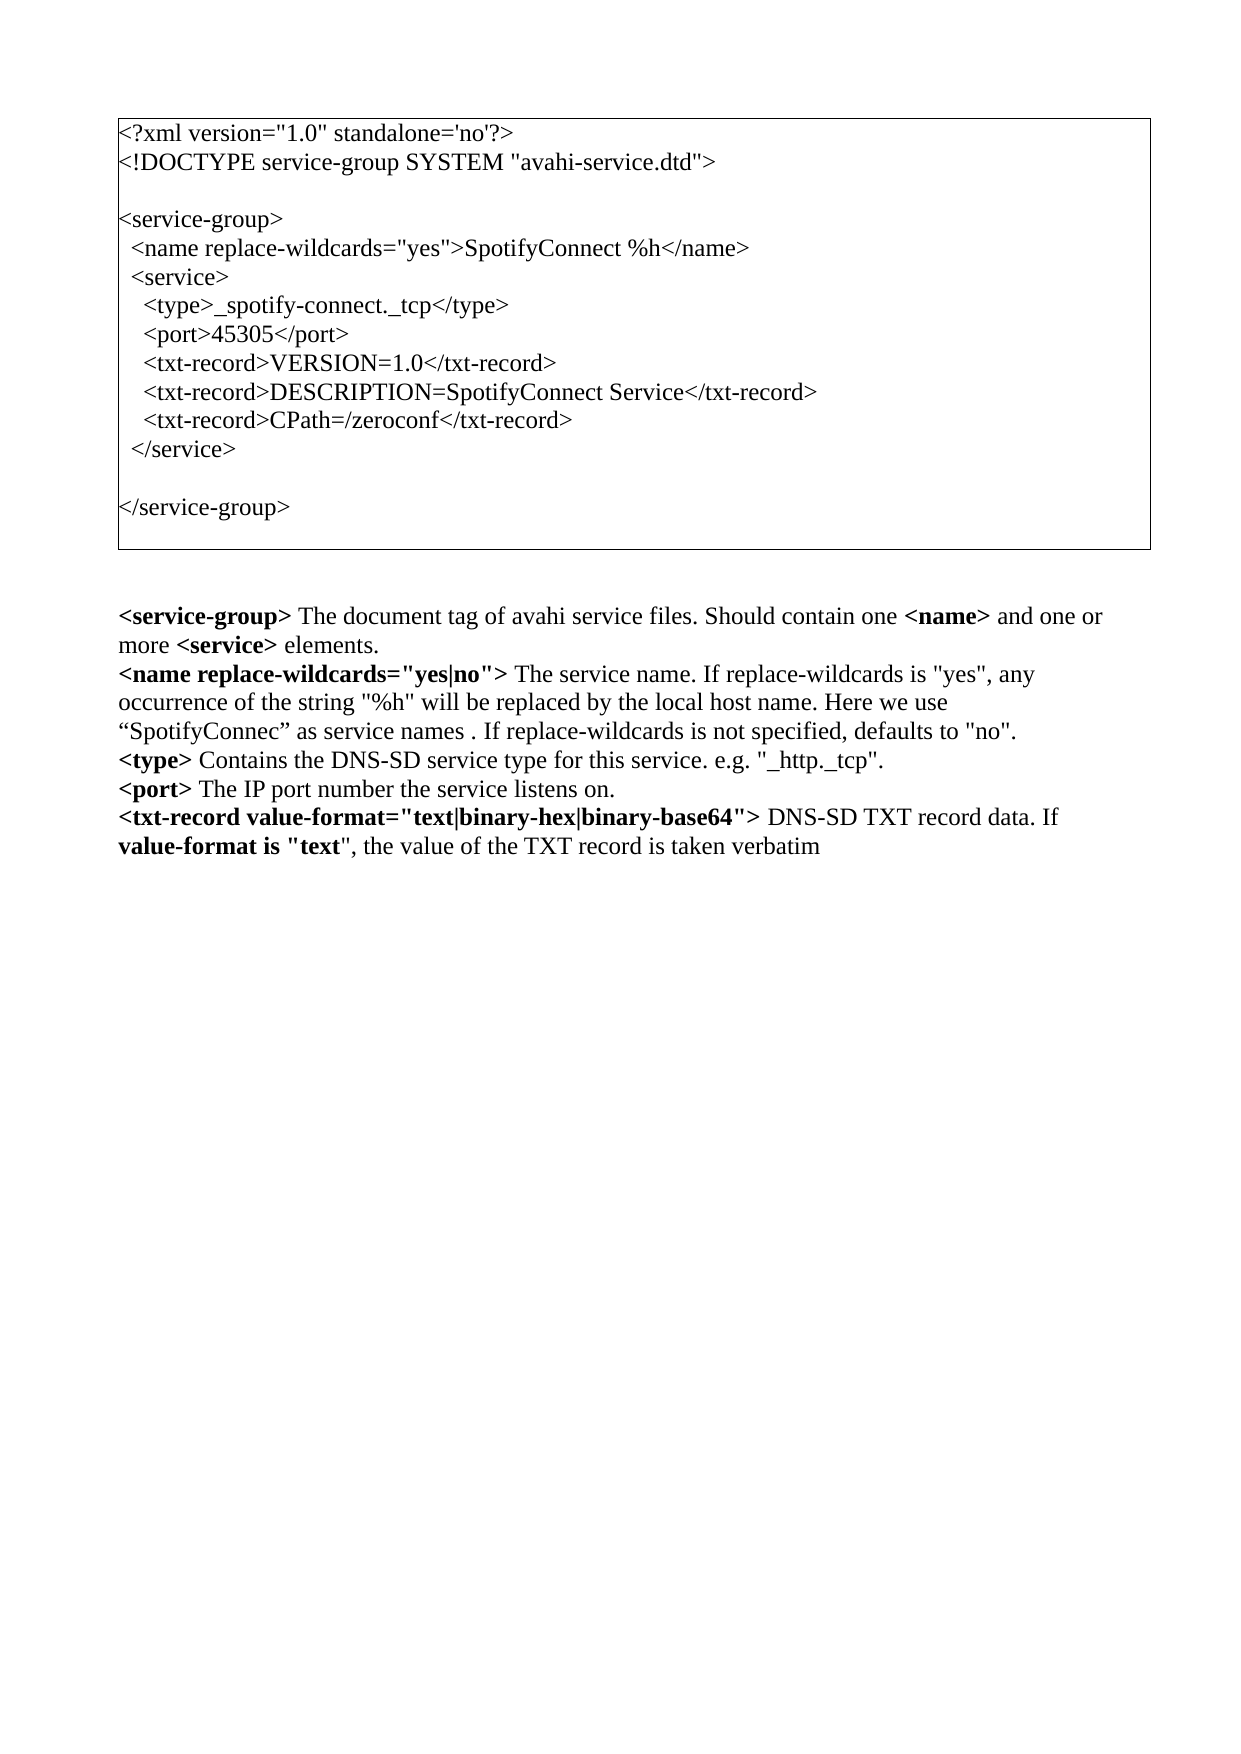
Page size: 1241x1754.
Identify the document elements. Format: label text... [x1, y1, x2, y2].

subtitle <port> The IP port number the service listens on. [118, 774, 1122, 802]
subtitle <txt-record value-format="text|binary-hex|binary-base64"> DNS-SD TXT record data. If value-format is "text", the value of the TXT record is taken verbatim [118, 802, 1122, 860]
subtitle <type> Contains the DNS-SD service type for this service. e.g. "_http._tcp". [118, 745, 1122, 774]
subtitle <service-group> The document tag of avahi service files. Should contain one <name> and one or more <service> elements. [118, 601, 1122, 659]
subtitle <name replace-wildcards="yes|no"> The service name. If replace-wildcards is "yes", any occurrence of the string "%h" will be replaced by the local host name. Here we use “SpotifyConnec” as service names . If replace-wildcards is not specified, defaults to "no". [118, 659, 1122, 745]
